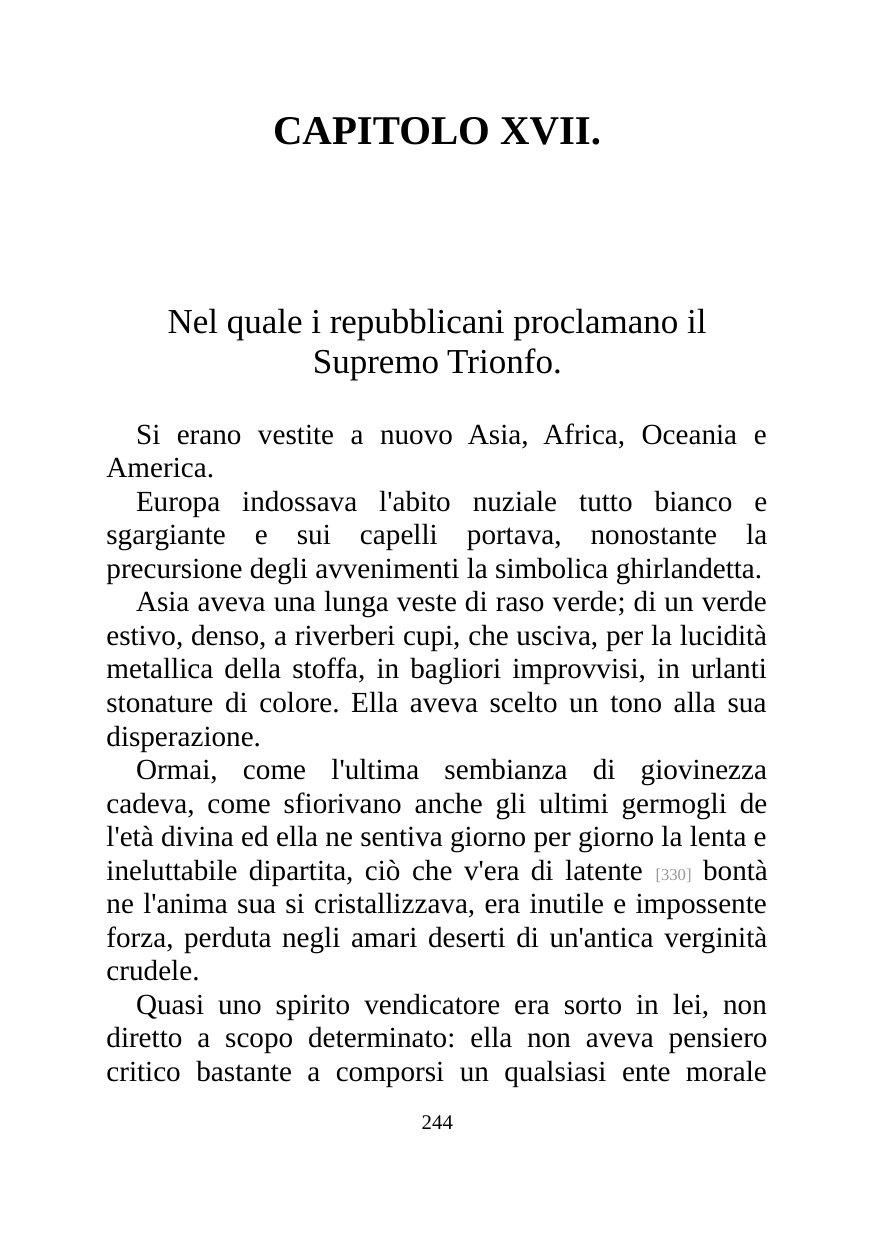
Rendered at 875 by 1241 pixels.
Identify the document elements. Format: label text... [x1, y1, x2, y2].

text Quasi uno spirito vendicatore era sorto in lei, non diretto a scopo determinato: ella non aveva pensiero critico bastante a comporsi un qualsiasi ente morale [106, 987, 768, 1088]
text Asia aveva una lunga veste di raso verde; di un verde estivo, denso, a riverberi cupi, che usciva, per la lucidità metallica della stoffa, in bagliori improvvisi, in urlanti stonature di colore. Ella aveva scelto un tono alla sua disperazione. [106, 584, 768, 752]
subtitle Nel quale i repubblicani proclamano il Supremo Trionfo. [106, 301, 768, 381]
text Europa indossava l'abito nuziale tutto bianco e sgargiante e sui capelli portava, nonostante la precursione degli avvenimenti la simbolica ghirlandetta. [106, 484, 768, 584]
text Si erano vestite a nuovo Asia, Africa, Oceania e America. [106, 417, 768, 484]
text Ormai, come l'ultima sembianza di giovinezza cadeva, come sfiorivano anche gli ultimi germogli de l'età divina ed ella ne sentiva giorno per giorno la lenta e ineluttabile dipartita, ciò che v'era di latente [330] bontà ne l'anima sua si cristallizzava, era inutile e impossente forza, perduta negli amari deserti di un'antica verginità crudele. [106, 752, 768, 987]
subtitle CAPITOLO XVII. [106, 106, 768, 153]
